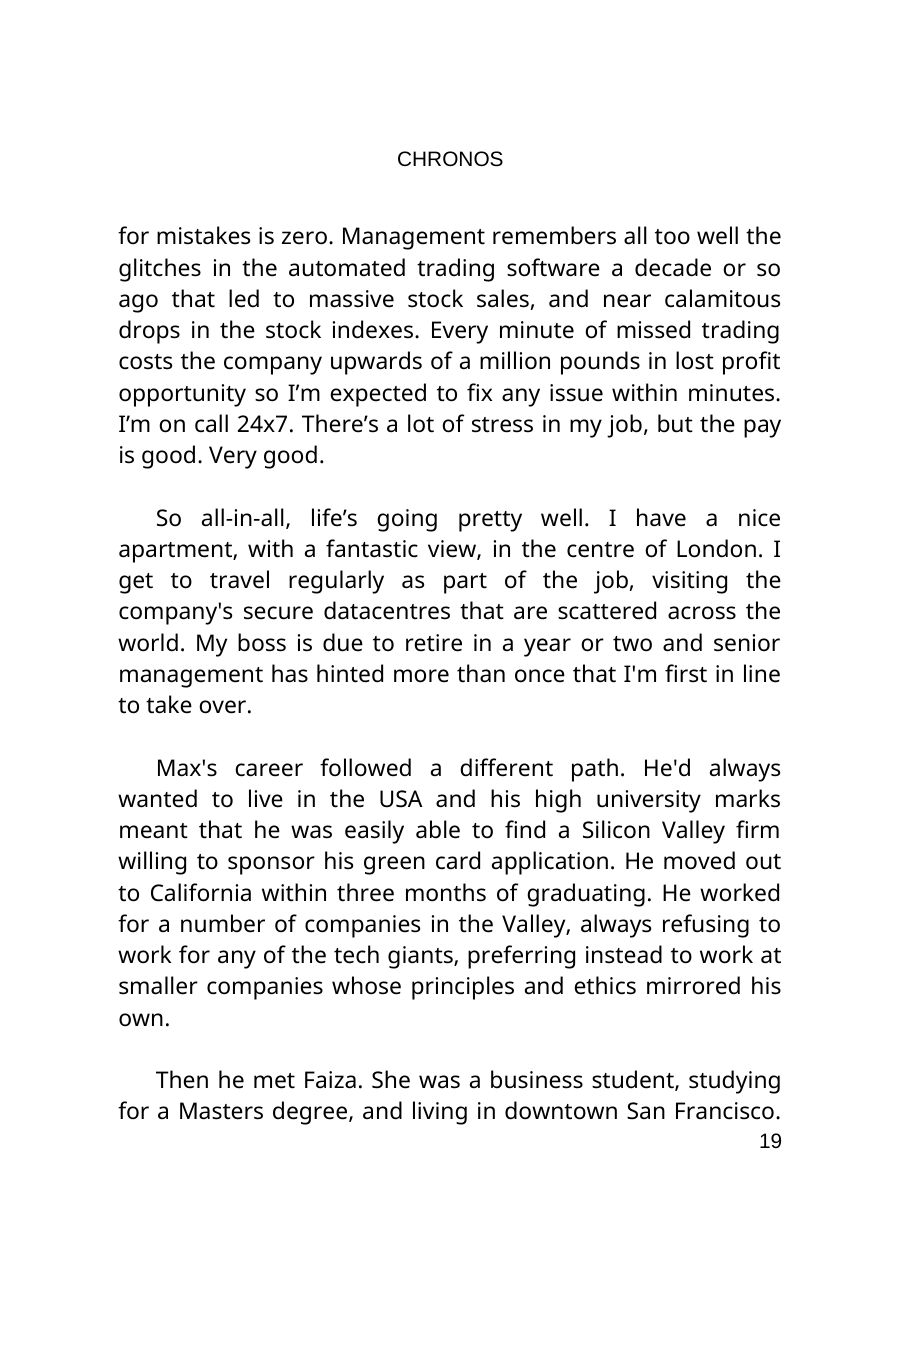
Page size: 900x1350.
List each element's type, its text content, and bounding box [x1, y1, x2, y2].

text So all-in-all, life’s going pretty well. I have a nice apartment, with a fantastic view, in the centre of London. I get to travel regularly as part of the job, visiting the company's secure datacentres that are scattered across the world. My boss is due to retire in a year or two and senior management has hinted more than once that I'm first in line to take over. [118, 501, 782, 720]
text for mistakes is zero. Management remembers all too well the glitches in the automated trading software a decade or so ago that led to massive stock sales, and near calamitous drops in the stock indexes. Every minute of missed trading costs the company upwards of a million pounds in lost profit opportunity so I’m expected to fix any issue within minutes. I’m on call 24x7. There’s a lot of stress in my job, but the pay is good. Very good. [118, 220, 782, 470]
text Then he met Faiza. She was a business student, studying for a Masters degree, and living in downtown San Francisco. [118, 1064, 782, 1126]
text Max's career followed a different path. He'd always wanted to live in the USA and his high university marks meant that he was easily able to find a Silicon Valley firm willing to sponsor his green card application. He moved out to California within three months of graduating. He worked for a number of companies in the Valley, always refusing to work for any of the tech giants, preferring instead to work at smaller companies whose principles and ethics mirrored his own. [118, 751, 782, 1033]
